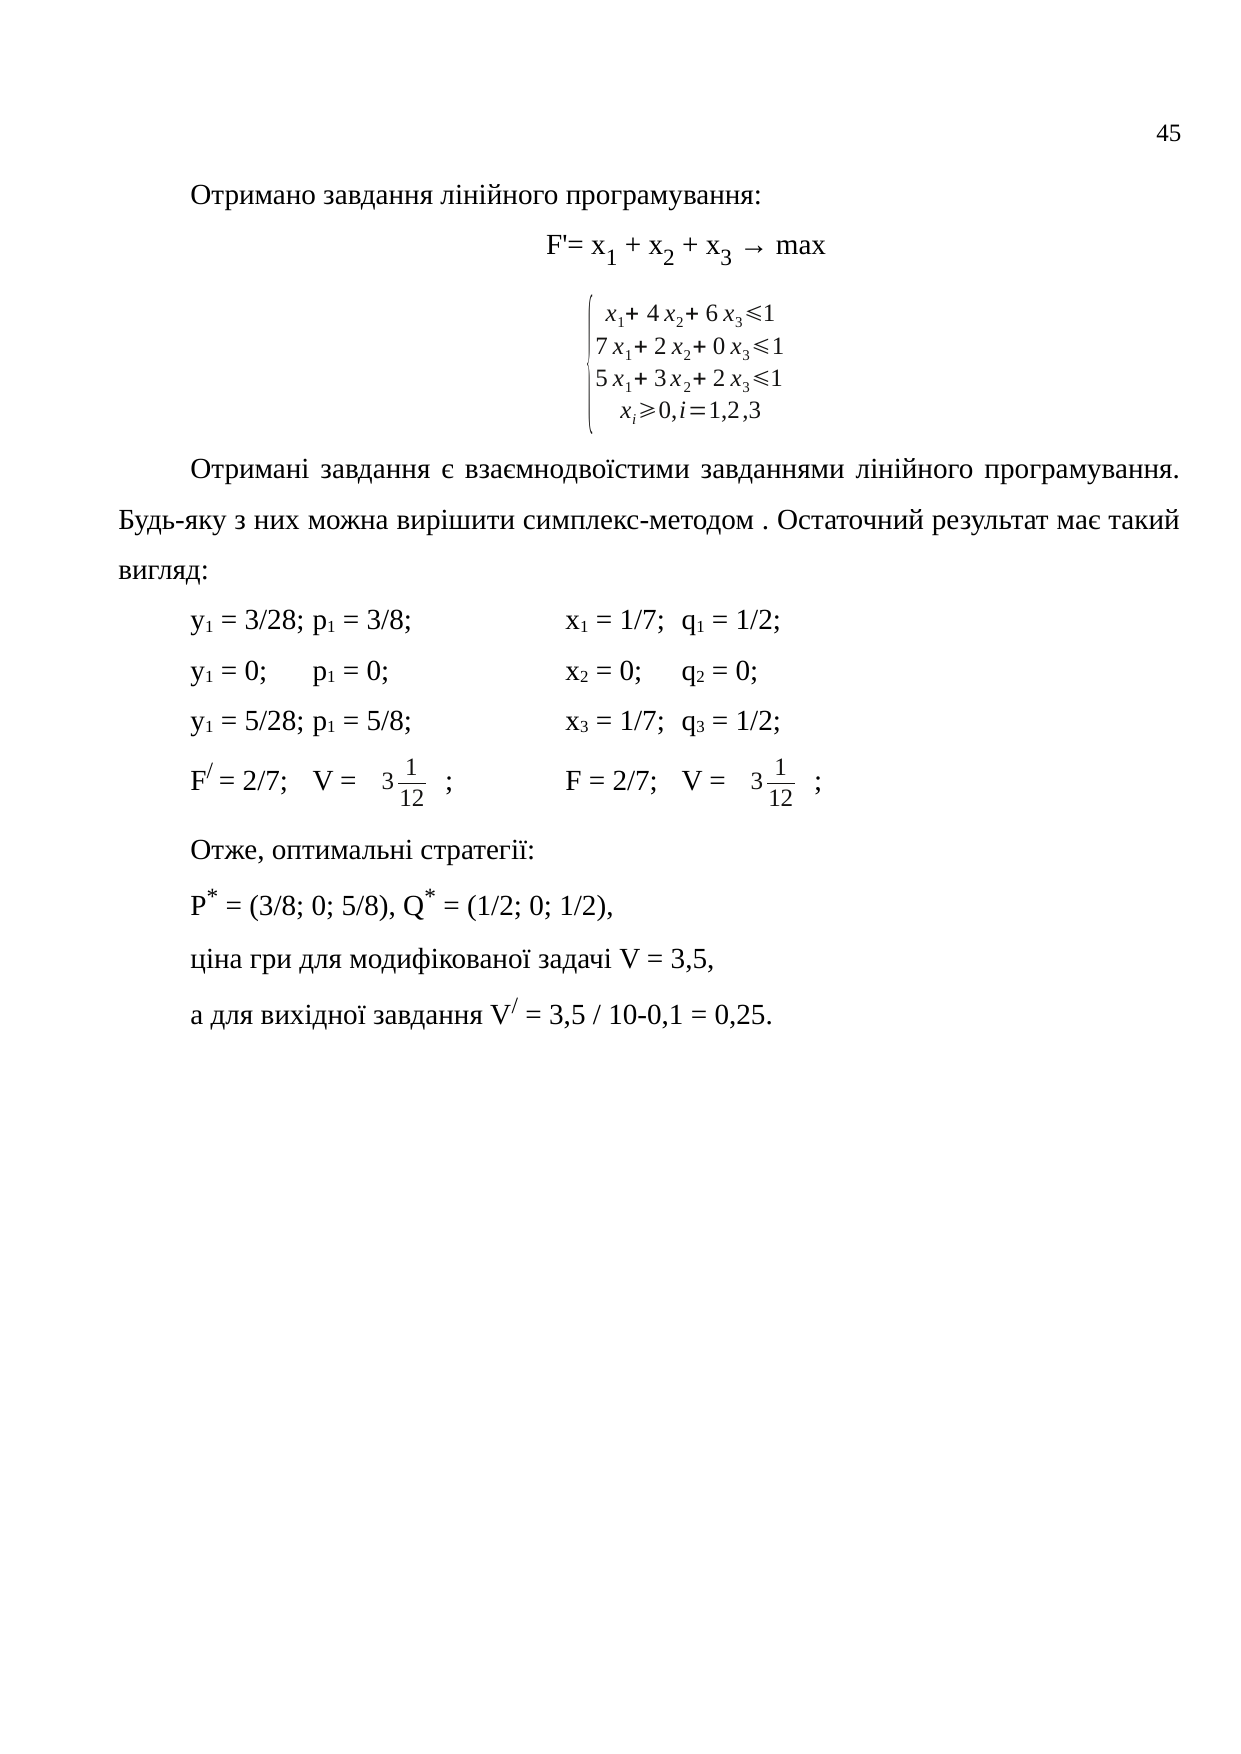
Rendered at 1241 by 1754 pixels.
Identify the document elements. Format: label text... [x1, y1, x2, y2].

text Отримано завдання лінійного програмування: [118, 177, 1181, 211]
text Р* = (3/8; 0; 5/8), Q* = (1/2; 0; 1/2), [118, 882, 1181, 921]
text F/ = 2/7; V = ; F = 2/7; V = ; [118, 753, 1181, 812]
text F'= x1 + x2 + x3 → max [118, 227, 1181, 271]
text ціна гри для модифікованої задачі V = 3,5, [118, 941, 1181, 974]
text Отримані завдання є взаємнодвоїстими завданнями лінійного програмування. Будь-яку з них можна вирішити симплекс-методом . Остаточний результат має такий вигляд: [118, 451, 1181, 586]
text а для вихідної завдання V/ = 3,5 / 10-0,1 = 0,25. [118, 991, 1181, 1030]
text y1 = 5/28; p1 = 5/8; x3 = 1/7; q3 = 1/2; [118, 703, 1181, 737]
text y1 = 0; p1 = 0; x2 = 0; q2 = 0; [118, 653, 1181, 686]
text y1 = 3/28; p1 = 3/8; x1 = 1/7; q1 = 1/2; [118, 602, 1181, 636]
text Отже, оптимальні стратегії: [118, 832, 1181, 865]
